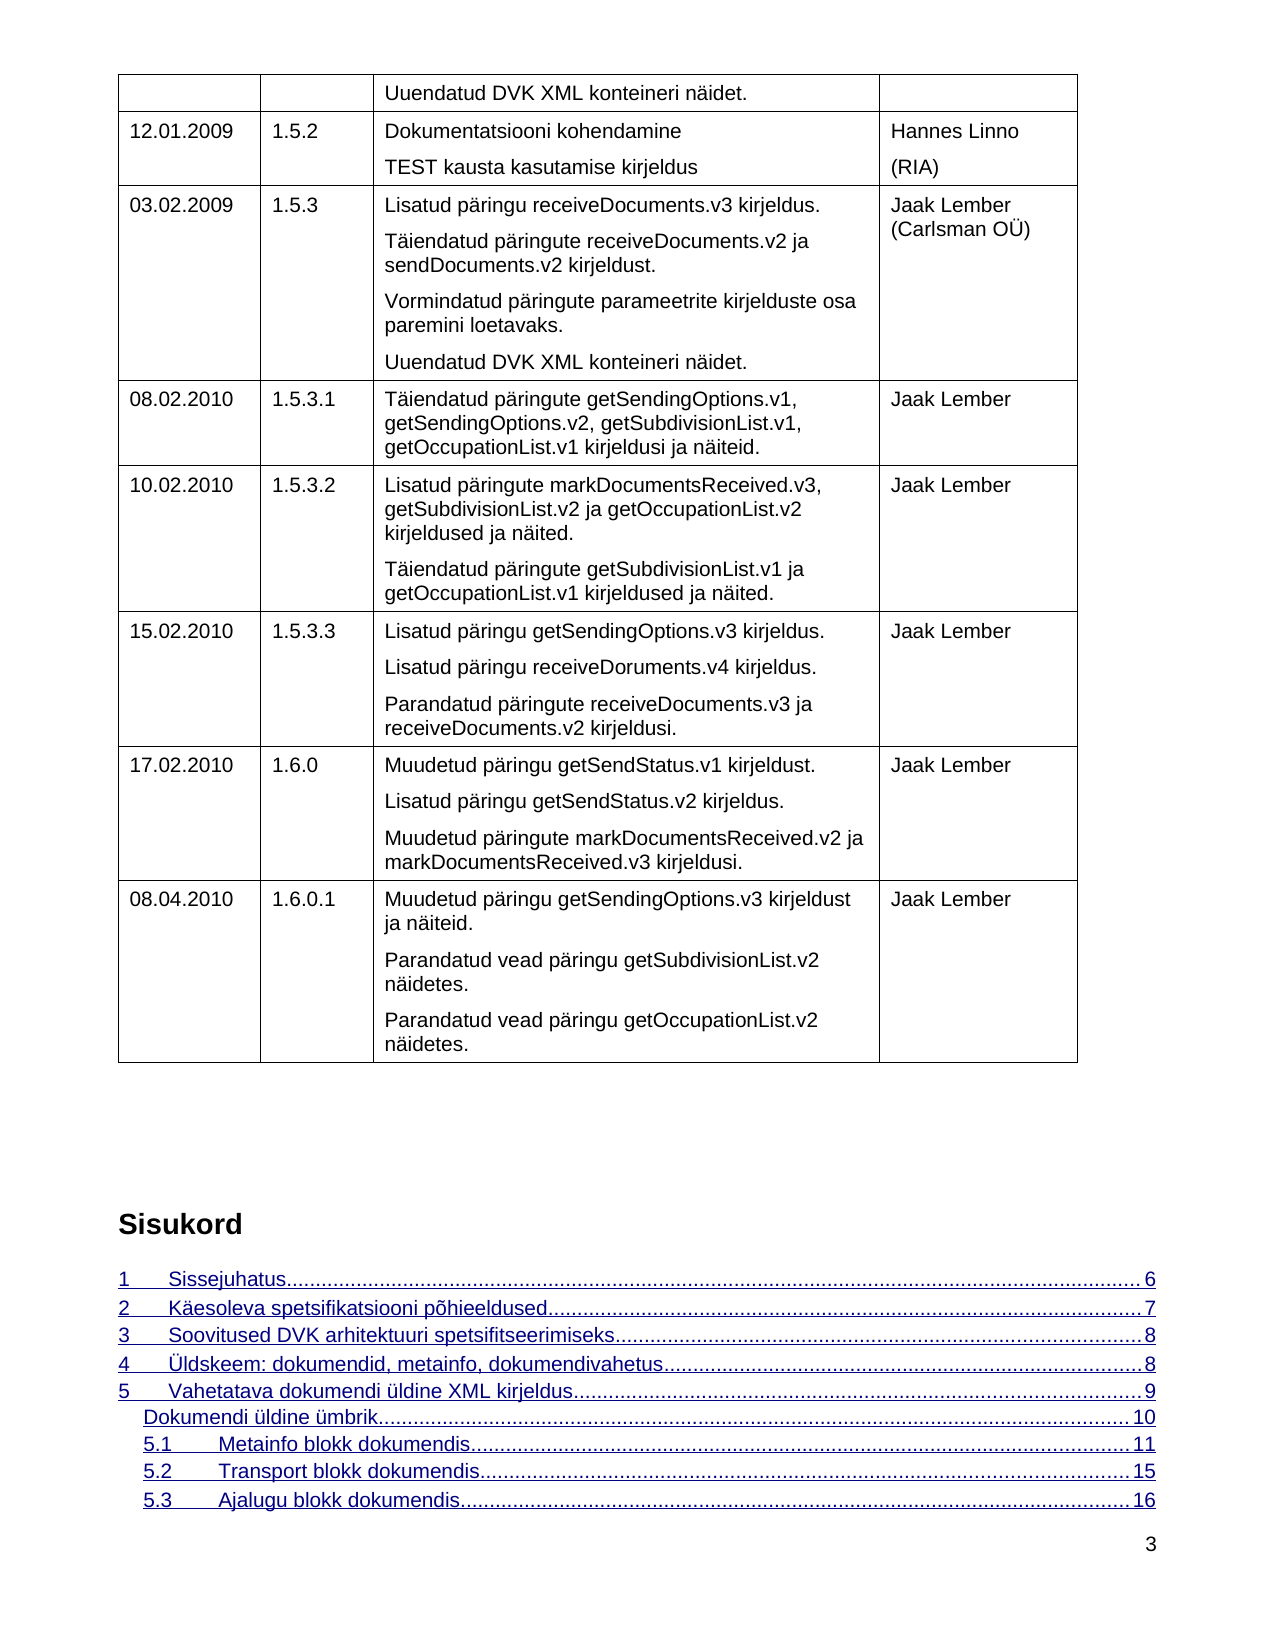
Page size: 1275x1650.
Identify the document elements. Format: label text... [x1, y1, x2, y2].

table_cell Lisatud päringu getSendingOptions.v3 kirjeldus. Lisatud päringu receiveDoruments.v4 kirjeldus. Parandatud päringute receiveDocuments.v3 ja receiveDocuments.v2 kirjeldusi. [374, 612, 879, 746]
text 5.3 Ajalugu blokk dokumendis 16 [143, 1485, 1157, 1513]
table_cell 10.02.2010 [119, 466, 260, 611]
table_cell 1.6.0.1 [261, 881, 373, 1062]
table_cell Jaak Lember (Carlsman OÜ) [880, 186, 1077, 380]
table_cell 1.5.3 [261, 186, 373, 380]
table_cell Hannes Linno (RIA) [880, 112, 1077, 185]
table_cell [880, 75, 1077, 111]
text 5 Vahetatava dokumendi üldine XML kirjeldus 9 [118, 1377, 1157, 1405]
table_cell Jaak Lember [880, 466, 1077, 611]
text 3 Soovitused DVK arhitektuuri spetsifitseerimiseks 8 [118, 1321, 1157, 1349]
text 5.1 Metainfo blokk dokumendis 11 [143, 1429, 1157, 1457]
table_cell 1.5.3.2 [261, 466, 373, 611]
text 1 Sissejuhatus 6 [118, 1264, 1157, 1293]
table_cell Jaak Lember [880, 881, 1077, 1062]
table_cell 08.04.2010 [119, 881, 260, 1062]
table_cell [119, 75, 260, 111]
table_cell Lisatud päringu receiveDocuments.v3 kirjeldus. Täiendatud päringute receiveDocuments.v2 ja sendDocuments.v2 kirjeldust. Vormindatud päringute parameetrite kirjelduste osa paremini loetavaks. Uuendatud DVK XML konteineri näidet. [374, 186, 879, 380]
table_cell Jaak Lember [880, 612, 1077, 746]
text 4 Üldskeem: dokumendid, metainfo, dokumendivahetus 8 [118, 1349, 1157, 1377]
text 5.2 Transport blokk dokumendis 15 [143, 1457, 1157, 1485]
table_cell 17.02.2010 [119, 747, 260, 880]
table_cell Jaak Lember [880, 747, 1077, 880]
text Dokumendi üldine ümbrik 10 [143, 1405, 1157, 1429]
text 2 Käesoleva spetsifikatsiooni põhieeldused 7 [118, 1293, 1157, 1321]
table_cell 1.5.3.1 [261, 381, 373, 465]
table_cell Muudetud päringu getSendStatus.v1 kirjeldust. Lisatud päringu getSendStatus.v2 kirjeldus. Muudetud päringute markDocumentsReceived.v2 ja markDocumentsReceived.v3 kirjeldusi. [374, 747, 879, 880]
table_cell Muudetud päringu getSendingOptions.v3 kirjeldust ja näiteid. Parandatud vead päringu getSubdivisionList.v2 näidetes. Parandatud vead päringu getOccupationList.v2 näidetes. [374, 881, 879, 1062]
table_cell Dokumentatsiooni kohendamine TEST kausta kasutamise kirjeldus [374, 112, 879, 185]
table_cell [261, 75, 373, 111]
table_cell 1.5.2 [261, 112, 373, 185]
table_cell 1.5.3.3 [261, 612, 373, 746]
table_cell Täiendatud päringute getSendingOptions.v1, getSendingOptions.v2, getSubdivisionList.v1, getOccupationList.v1 kirjeldusi ja näiteid. [374, 381, 879, 465]
table_cell 03.02.2009 [119, 186, 260, 380]
text Sisukord [118, 1207, 1157, 1241]
table_cell 08.02.2010 [119, 381, 260, 465]
table_cell Uuendatud DVK XML konteineri näidet. [374, 75, 879, 111]
table_cell Jaak Lember [880, 381, 1077, 465]
table_cell 12.01.2009 [119, 112, 260, 185]
table_cell Lisatud päringute markDocumentsReceived.v3, getSubdivisionList.v2 ja getOccupationList.v2 kirjeldused ja näited. Täiendatud päringute getSubdivisionList.v1 ja getOccupationList.v1 kirjeldused ja näited. [374, 466, 879, 611]
table_cell 1.6.0 [261, 747, 373, 880]
table_cell 15.02.2010 [119, 612, 260, 746]
